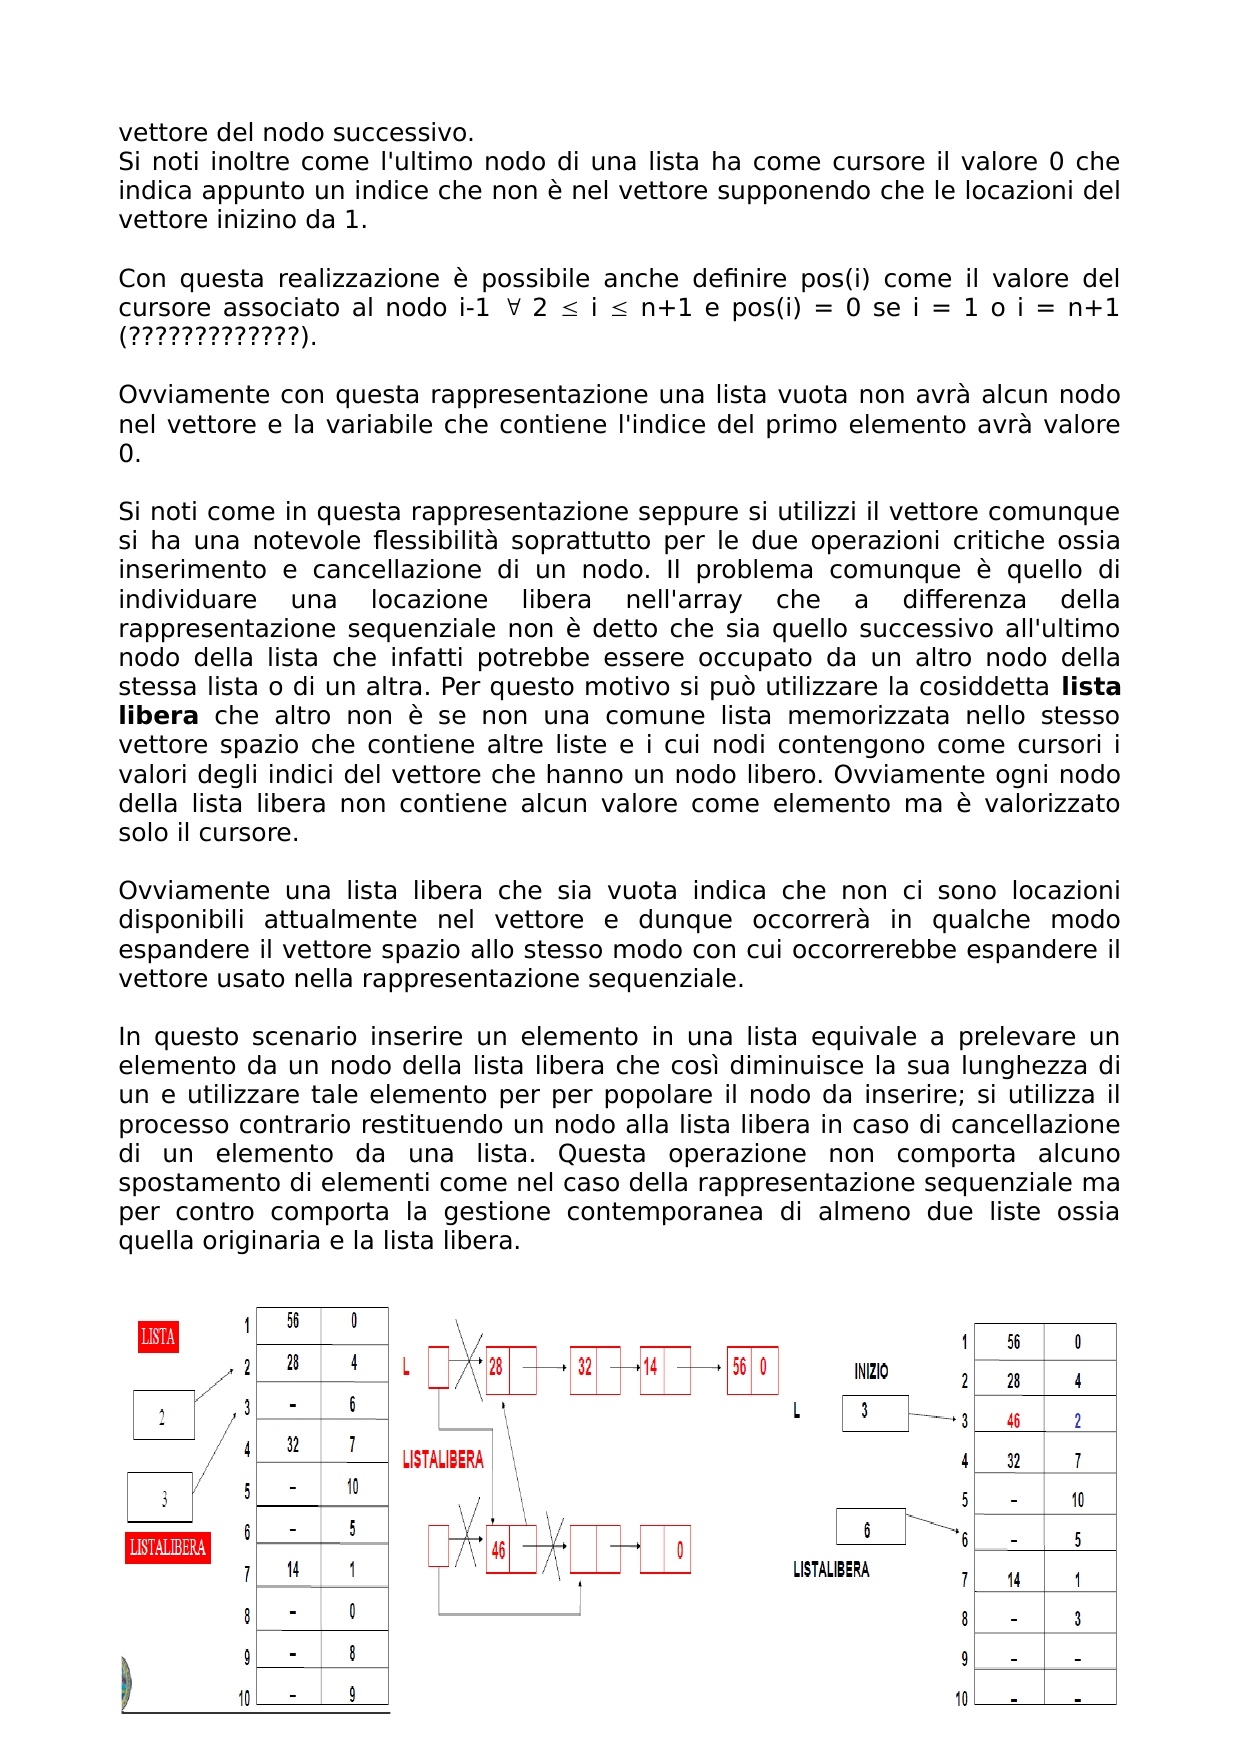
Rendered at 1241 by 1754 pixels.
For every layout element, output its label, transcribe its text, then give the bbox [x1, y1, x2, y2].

text Si noti come in questa rappresentazione seppure si utilizzi il vettore comunque si ha una notevole flessibilità soprattutto per le due operazioni critiche ossia inserimento e cancellazione di un nodo. Il problema comunque è quello di individuare una locazione libera nell'array che a differenza della rappresentazione sequenziale non è detto che sia quello successivo all'ultimo nodo della lista che infatti potrebbe essere occupato da un altro nodo della stessa lista o di un altra. Per questo motivo si può utilizzare la cosiddetta lista libera che altro non è se non una comune lista memorizzata nello stesso vettore spazio che contiene altre liste e i cui nodi contengono come cursori i valori degli indici del vettore che hanno un nodo libero. Ovviamente ogni nodo della lista libera non contiene alcun valore come elemento ma è valorizzato solo il cursore. [118, 497, 1122, 847]
picture [399, 1310, 783, 1626]
text Ovviamente con questa rappresentazione una lista vuota non avrà alcun nodo nel vettore e la variabile che contiene l'indice del primo elemento avrà valore 0. [118, 381, 1122, 468]
picture [790, 1312, 1120, 1715]
text Con questa realizzazione è possibile anche definire pos(i) come il valore del cursore associato al nodo i-1 " 2 £ i £ n+1 e pos(i) = 0 se i = 1 o i = n+1 (?????????????). [118, 264, 1122, 351]
text vettore del nodo successivo. [118, 118, 1122, 147]
picture [121, 1294, 391, 1714]
text Ovviamente una lista libera che sia vuota indica che non ci sono locazioni disponibili attualmente nel vettore e dunque occorrerà in qualche modo espandere il vettore spazio allo stesso modo con cui occorrerebbe espandere il vettore usato nella rappresentazione sequenziale. [118, 876, 1122, 993]
text In questo scenario inserire un elemento in una lista equivale a prelevare un elemento da un nodo della lista libera che così diminuisce la sua lunghezza di un e utilizzare tale elemento per per popolare il nodo da inserire; si utilizza il processo contrario restituendo un nodo alla lista libera in caso di cancellazione di un elemento da una lista. Questa operazione non comporta alcuno spostamento di elementi come nel caso della rappresentazione sequenziale ma per contro comporta la gestione contemporanea di almeno due liste ossia quella originaria e la lista libera. [118, 1022, 1122, 1256]
text Si noti inoltre come l'ultimo nodo di una lista ha come cursore il valore 0 che indica appunto un indice che non è nel vettore supponendo che le locazioni del vettore inizino da 1. [118, 147, 1122, 235]
